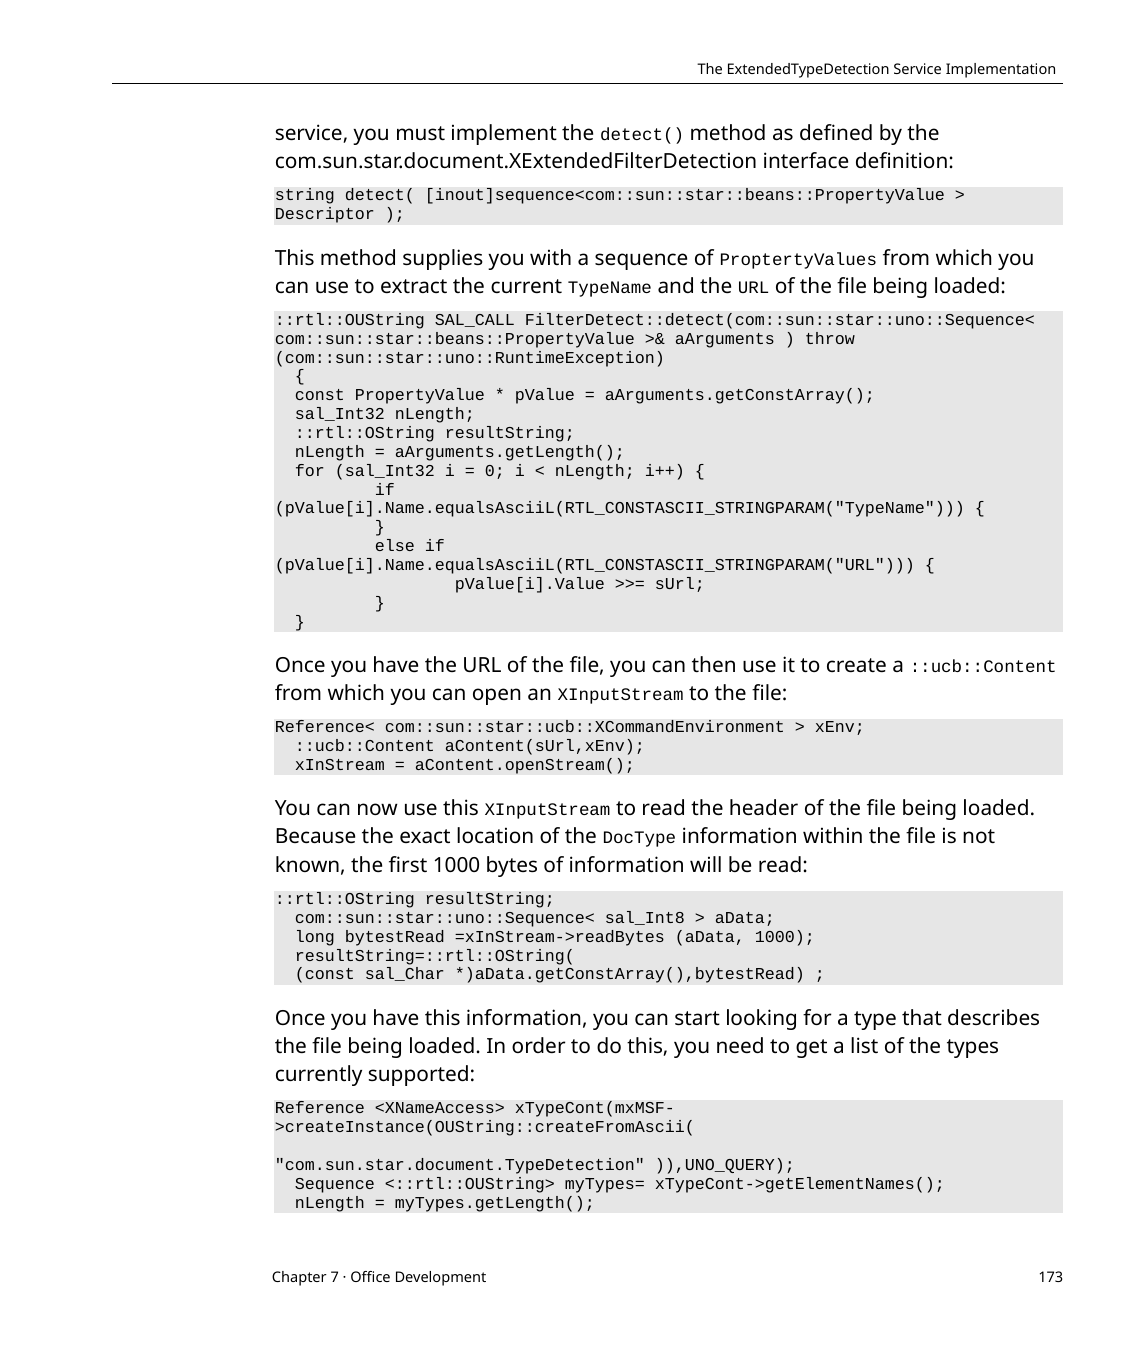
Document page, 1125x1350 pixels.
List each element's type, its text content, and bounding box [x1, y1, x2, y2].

text string detect( [inout]sequence<com::sun::star::beans::PropertyValue > Descriptor ); [274, 187, 1063, 225]
text Reference< com::sun::star::ucb::XCommandEnvironment > xEnv; ::ucb::Content aContent(sUrl,xEnv); xInStream = aContent.openStream(); [274, 719, 1063, 775]
text Once you have this information, you can start looking for a type that describes the file being loaded. In order to do this, you need to get a list of the types currently supported: [274, 1003, 1063, 1088]
text Once you have the URL of the file, you can then use it to create a ::ucb::Content from which you can open an XInputStream to the file: [274, 650, 1063, 707]
text This method supplies you with a sequence of ProptertyValues from which you can use to extract the current TypeName and the URL of the file being loaded: [274, 243, 1063, 299]
text Reference <XNameAccess> xTypeCont(mxMSF->createInstance(OUString::createFromAscii( "com.sun.star.document.TypeDetection" )),UNO_QUERY); Sequence <::rtl::OUString> myTypes= xTypeCont->getElementNames(); nLength = myTypes.getLength(); [274, 1100, 1063, 1213]
text ::rtl::OString resultString; com::sun::star::uno::Sequence< sal_Int8 > aData; long bytestRead =xInStream->readBytes (aData, 1000); resultString=::rtl::OString( (const sal_Char *)aData.getConstArray(),bytestRead) ; [274, 891, 1063, 985]
text service, you must implement the detect() method as defined by the com.sun.star.document.XExtendedFilterDetection interface definition: [274, 118, 1063, 175]
text ::rtl::OUString SAL_CALL FilterDetect::detect(com::sun::star::uno::Sequence< com::sun::star::beans::PropertyValue >& aArguments ) throw (com::sun::star::uno::RuntimeException) { const PropertyValue * pValue = aArguments.getConstArray(); sal_Int32 nLength; ::rtl::OString resultString; nLength = aArguments.getLength(); for (sal_Int32 i = 0; i < nLength; i++) { if (pValue[i].Name.equalsAsciiL(RTL_CONSTASCII_STRINGPARAM("TypeName"))) { } else if (pValue[i].Name.equalsAsciiL(RTL_CONSTASCII_STRINGPARAM("URL"))) { pValue[i].Value >>= sUrl; } } [274, 311, 1063, 632]
text You can now use this XInputStream to read the header of the file being loaded. Because the exact location of the DocType information within the file is not known, the first 1000 bytes of information will be read: [274, 793, 1063, 878]
